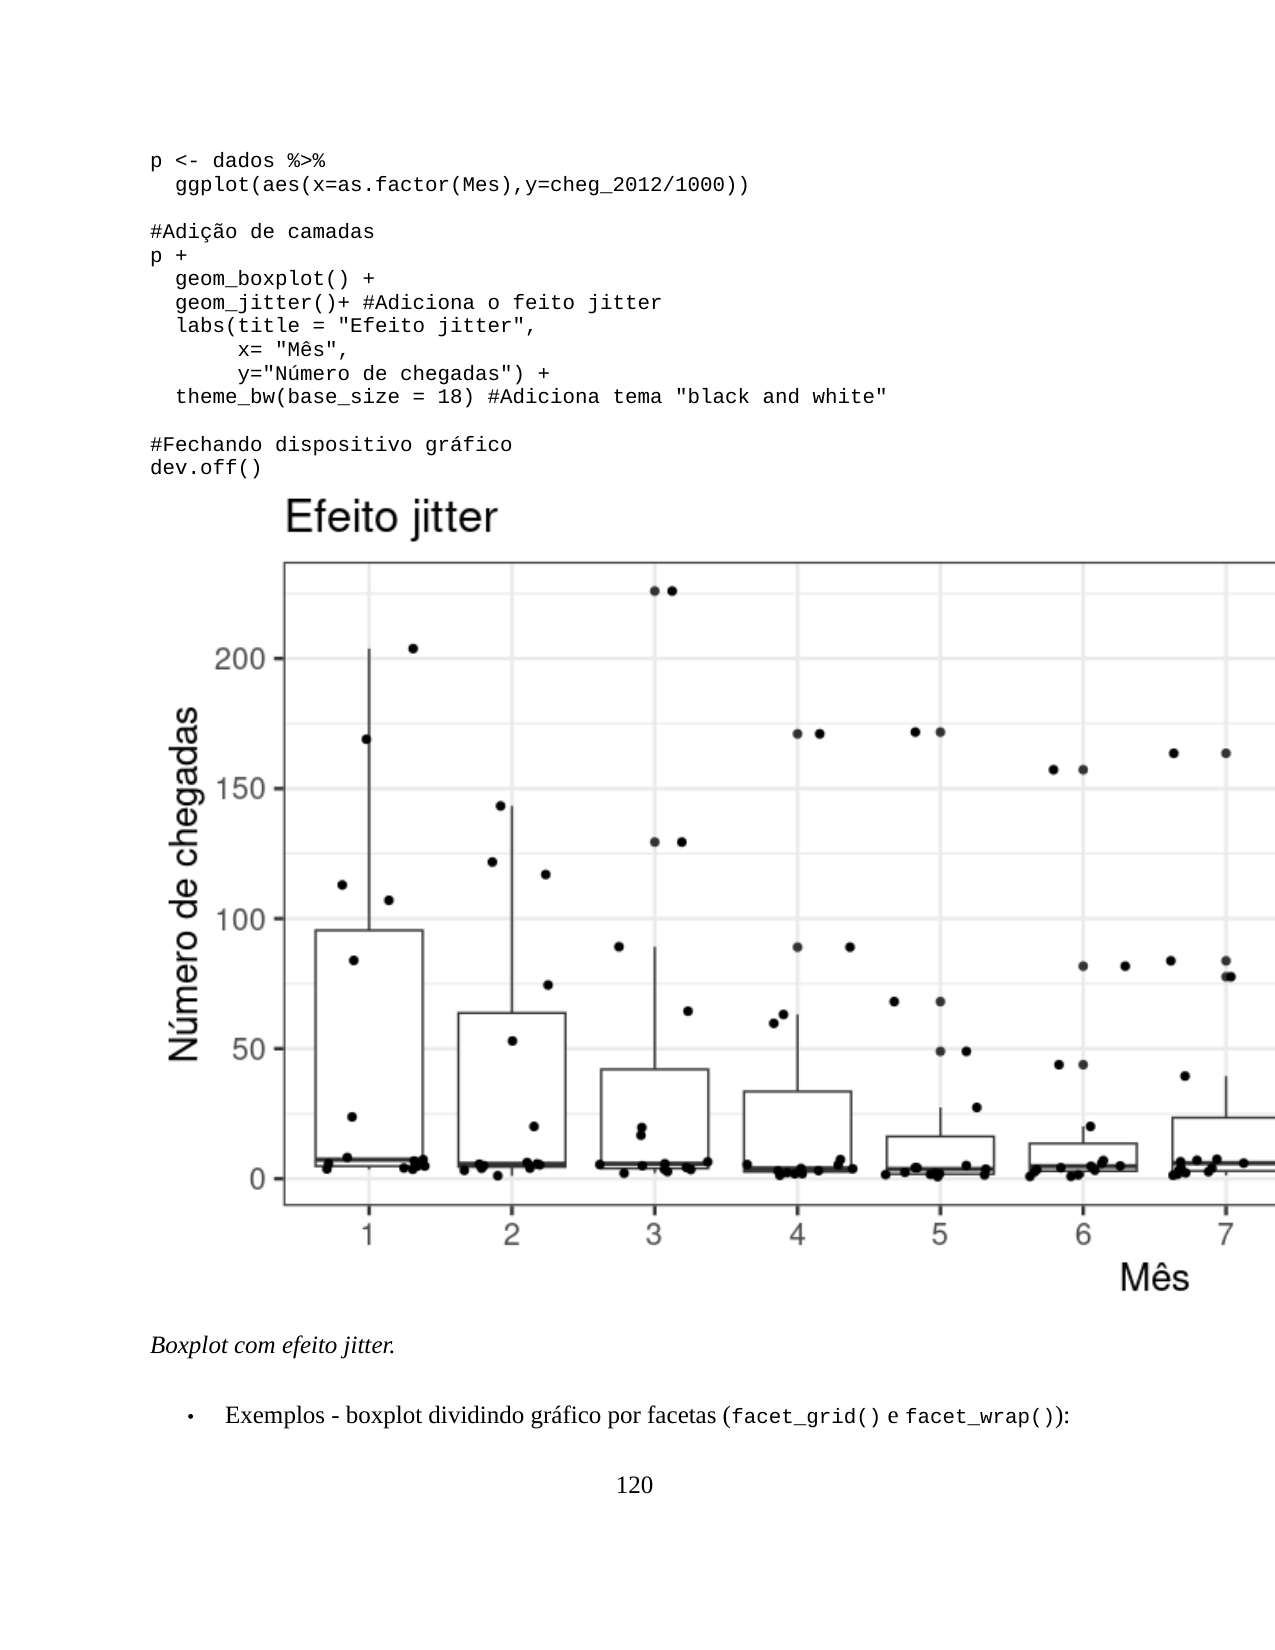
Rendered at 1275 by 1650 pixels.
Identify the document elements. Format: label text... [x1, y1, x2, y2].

text y="Número de chegadas") + [150, 363, 1125, 386]
text ggplot(aes(x=as.factor(Mes),y=cheg_2012/1000)) [150, 174, 1125, 197]
picture [150, 481, 1275, 1318]
text #Fechando dispositivo gráfico [150, 434, 1125, 457]
text x= "Mês", [150, 339, 1125, 363]
list Exemplos - boxplot dividindo gráfico por facetas (facet_grid() e facet_wrap()): [187, 1400, 1125, 1430]
text labs(title = "Efeito jitter", [150, 316, 1125, 339]
text #Adição de camadas [150, 221, 1125, 244]
text p <- dados %>% [150, 150, 1125, 174]
text Boxplot com efeito jitter. [150, 1330, 1125, 1359]
text dev.off() [150, 457, 1125, 481]
text theme_bw(base_size = 18) #Adiciona tema "black and white" [150, 386, 1125, 410]
text p + [150, 244, 1125, 268]
text geom_boxplot() + [150, 268, 1125, 292]
text geom_jitter()+ #Adiciona o feito jitter [150, 292, 1125, 316]
